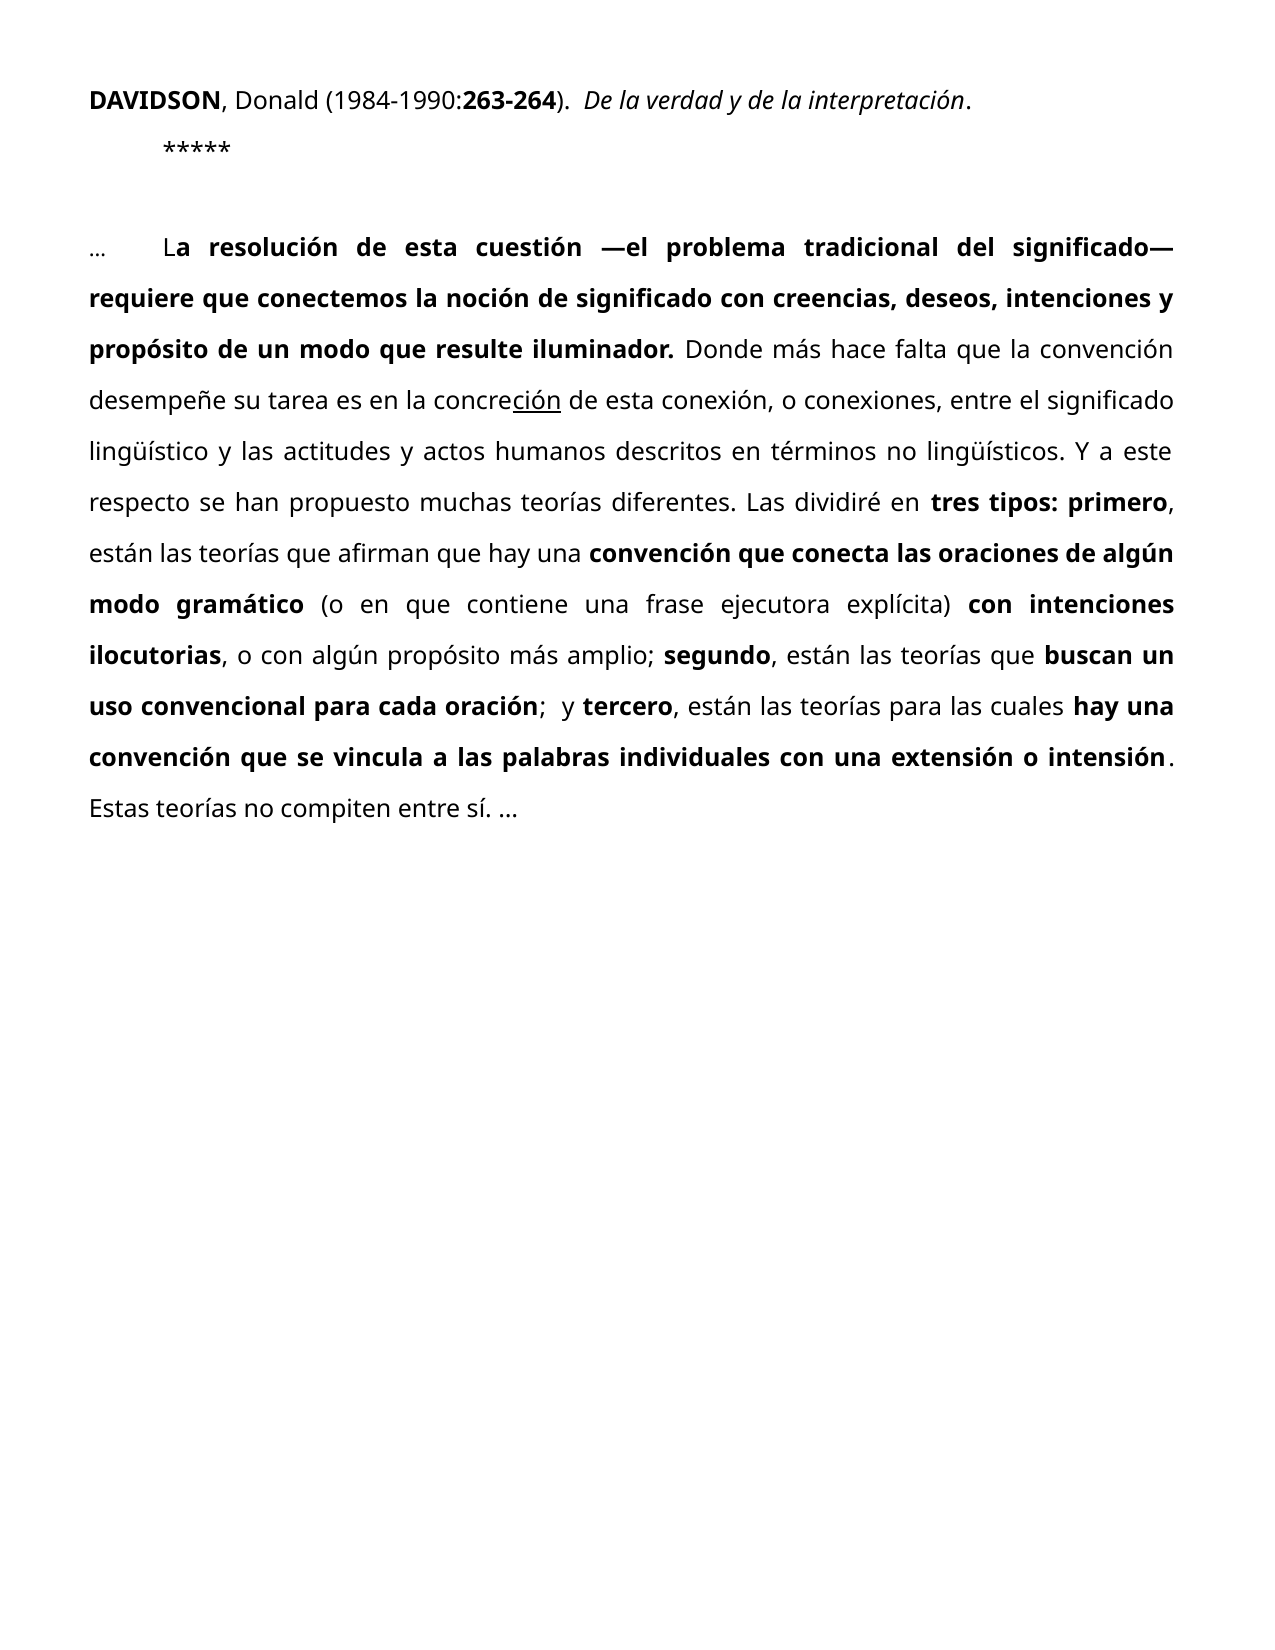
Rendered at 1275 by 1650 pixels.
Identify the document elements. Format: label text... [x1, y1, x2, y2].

text … La resolución de esta cuestión —el problema tradicional del significado— requiere que conectemos la noción de significado con creencias, deseos, intenciones y propósito de un modo que resulte iluminador. Donde más hace falta que la convención desempeñe su tarea es en la concreción de esta conexión, o conexiones, entre el significado lingüístico y las actitudes y actos humanos descritos en términos no lingüísticos. Y a este respecto se han propuesto muchas teorías diferentes. Las dividiré en tres tipos: primero, están las teorías que afirman que hay una convención que conecta las oraciones de algún modo gramático (o en que contiene una frase ejecutora explícita) con intenciones ilocutorias, o con algún propósito más amplio; segundo, están las teorías que buscan un uso convencional para cada oración; y tercero, están las teorías para las cuales hay una convención que se vincula a las palabras individuales con una extensión o intensión. Estas teorías no compiten entre sí. … [88, 229, 1174, 825]
text DAVIDSON, Donald (1984-1990:263-264). De la verdad y de la interpretación. ***** [88, 83, 1174, 168]
